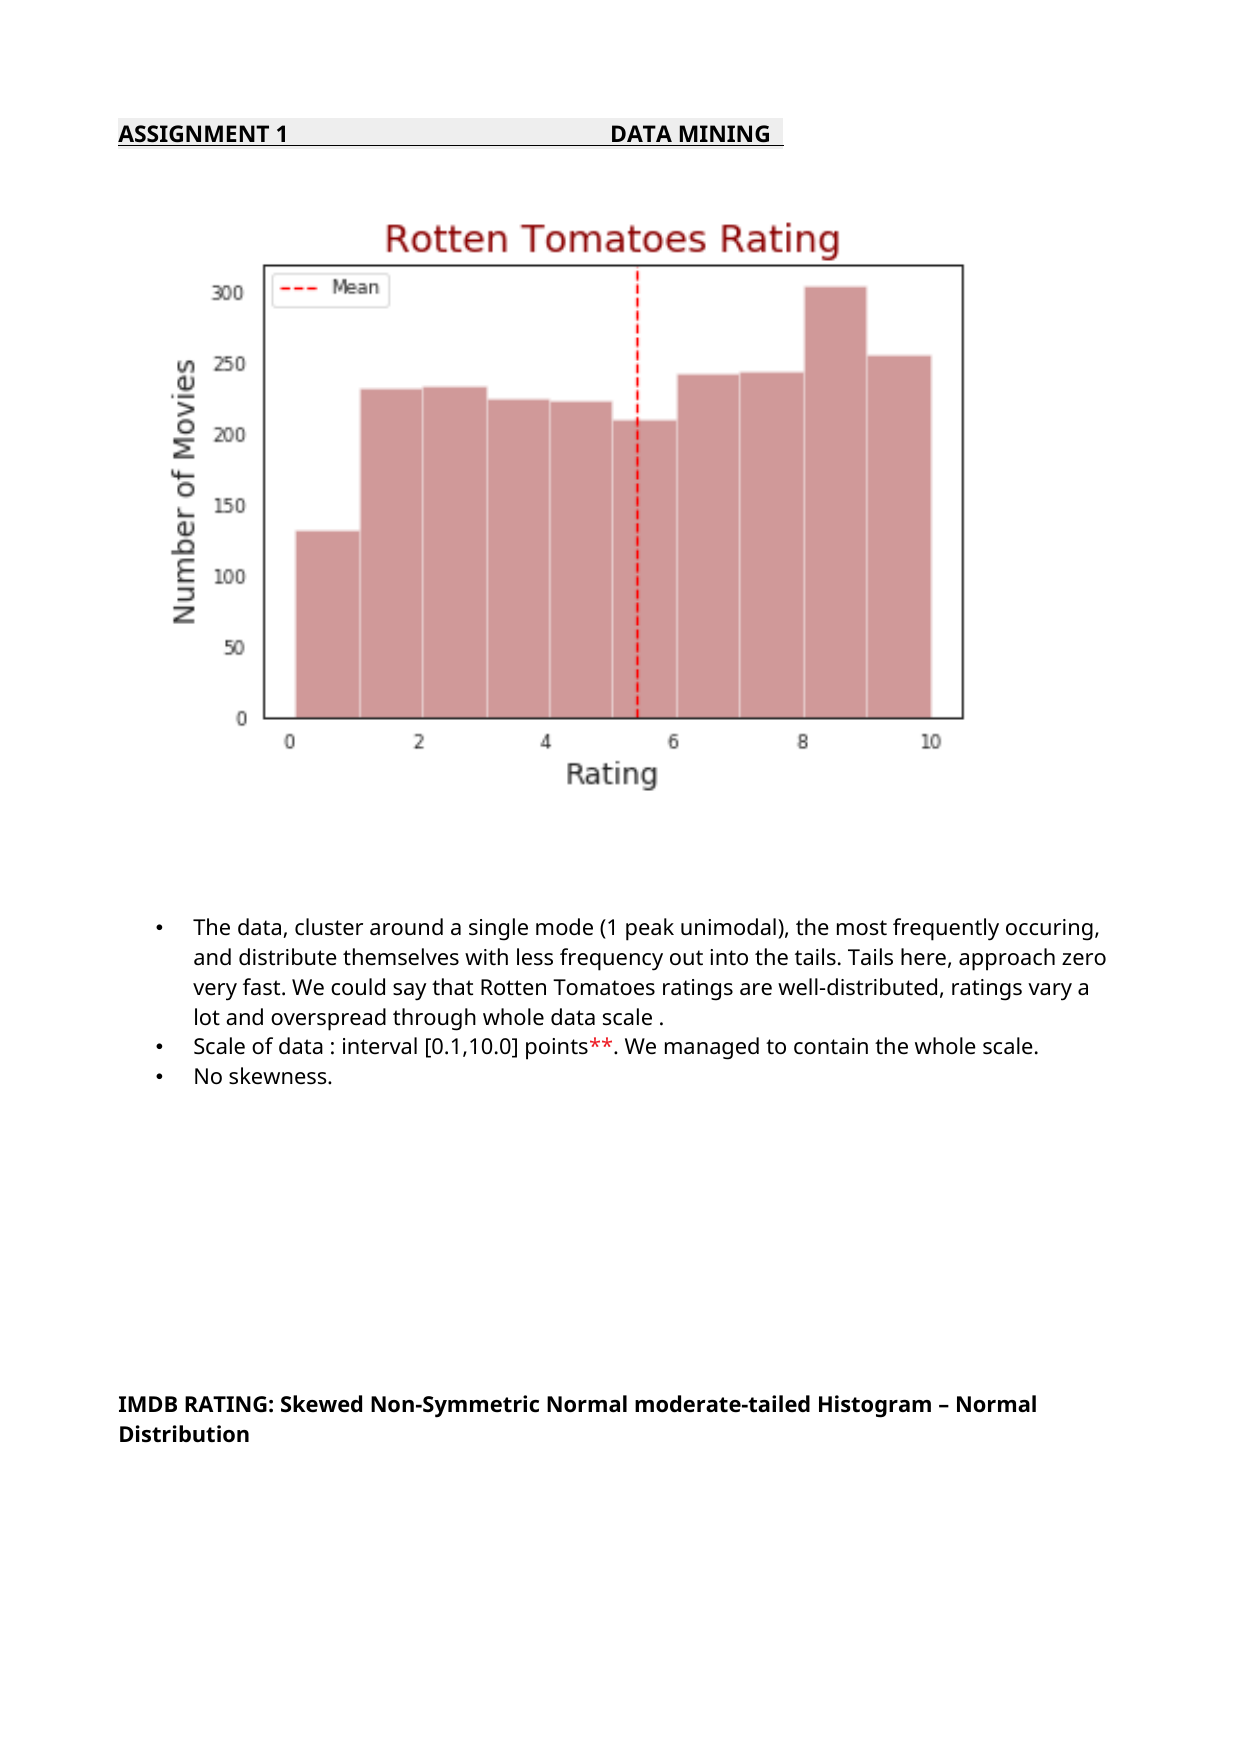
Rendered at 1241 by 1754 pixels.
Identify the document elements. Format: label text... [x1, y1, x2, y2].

list No skewness. [156, 1061, 1122, 1091]
picture [151, 192, 1052, 793]
text IMDB RATING: Skewed Non-Symmetric Normal moderate-tailed Histogram – Normal Distribution [118, 1389, 1122, 1448]
list Scale of data : interval [0.1,10.0] points**. We managed to contain the whole scale. [156, 1031, 1122, 1061]
list The data, cluster around a single mode (1 peak unimodal), the most frequently occuring, and distribute themselves with less frequency out into the tails. Tails here, approach zero very fast. We could say that Rotten Tomatoes ratings are well-distributed, ratings vary a lot and overspread through whole data scale . [156, 912, 1122, 1031]
